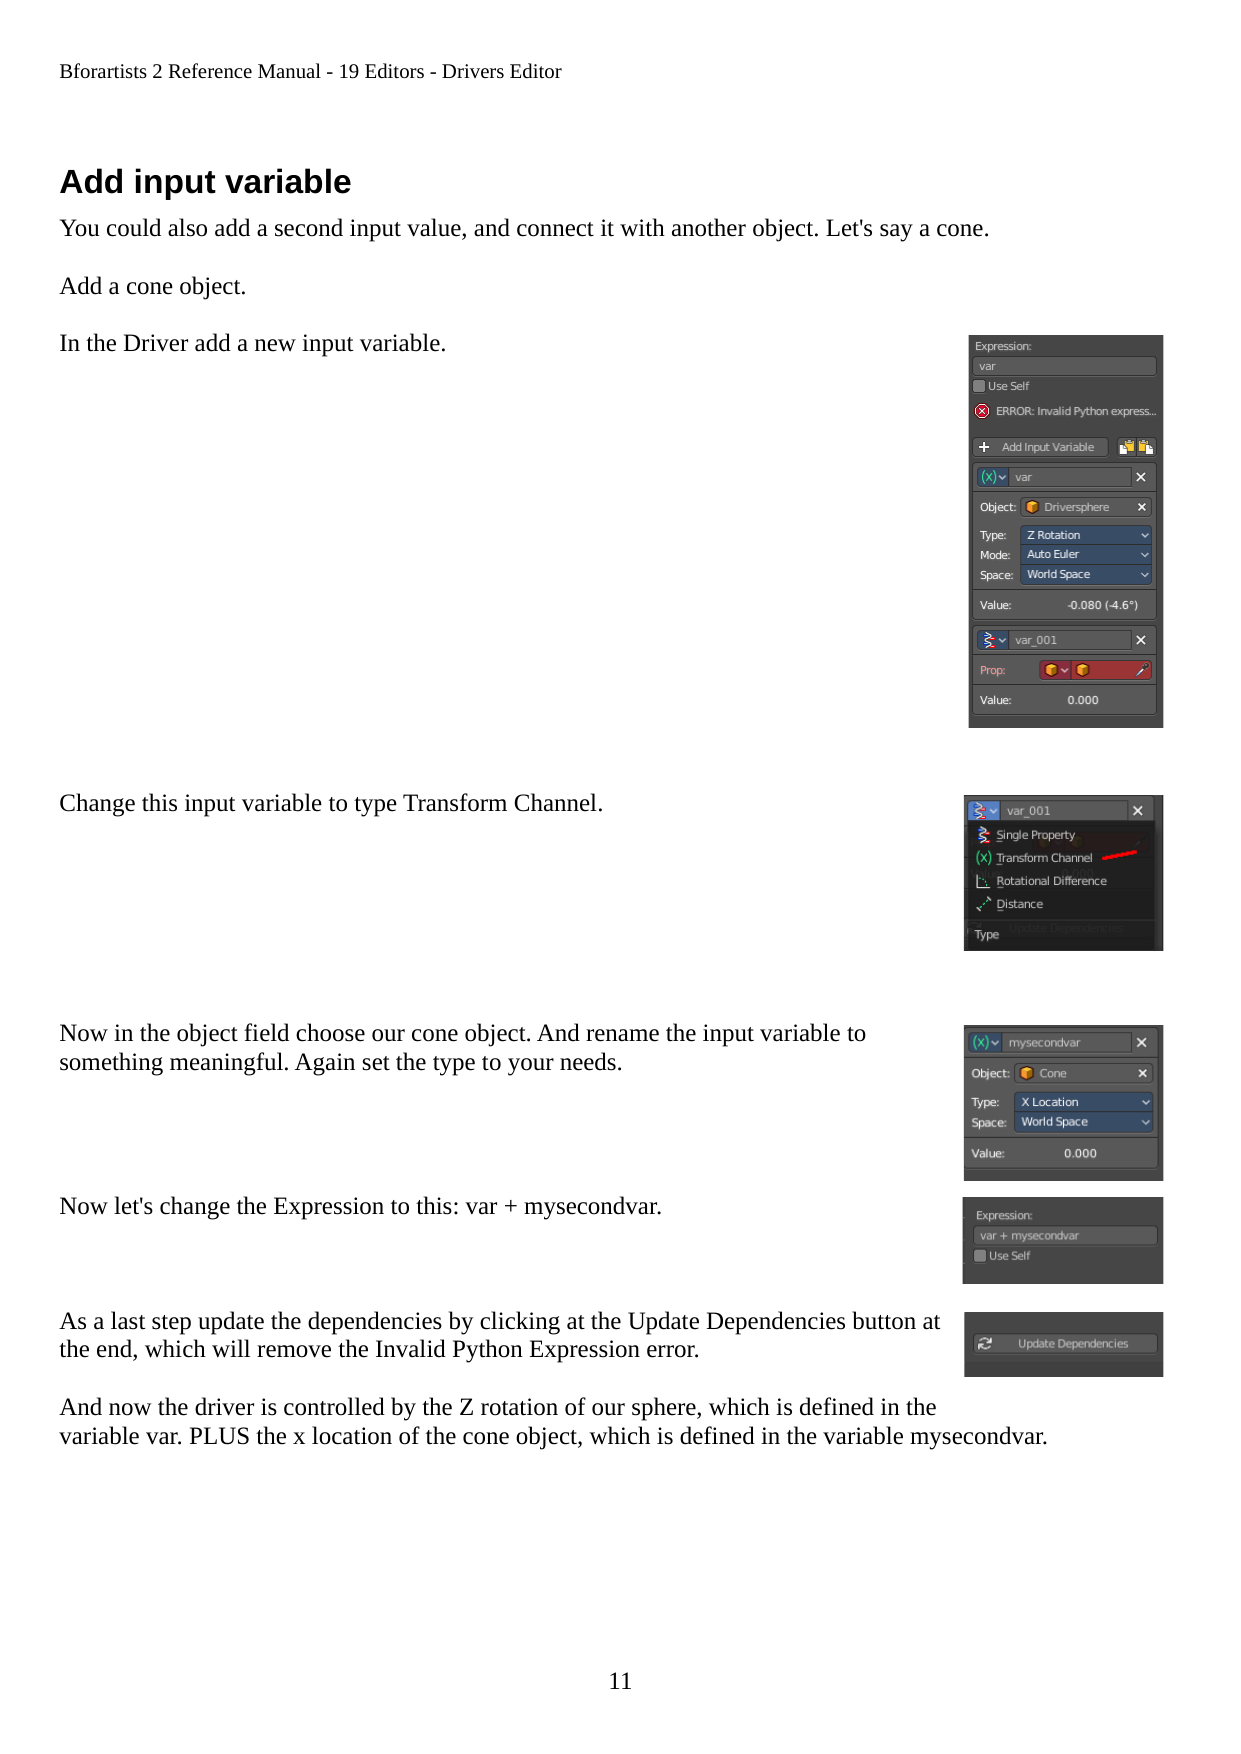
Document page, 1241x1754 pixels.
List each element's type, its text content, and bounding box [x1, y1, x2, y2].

text And now the driver is controlled by the Z rotation of our sphere, which is defined in the variable var. PLUS the x location of the cone object, which is defined in the variable mysecondvar. [59, 1392, 1181, 1449]
picture [963, 1025, 1164, 1181]
text Now in the object field choose our cone object. And rename the input variable to something meaningful. Again set the type to your needs. [59, 1018, 1181, 1076]
text You could also add a second input value, and connect it with another object. Let's say a cone. [59, 213, 1181, 242]
picture [964, 1312, 1164, 1377]
picture [963, 795, 1164, 951]
text Now let's change the Expression to this: var + mysecondvar. [59, 1191, 1181, 1219]
text As a last step update the dependencies by clicking at the Update Dependencies button at the end, which will remove the Invalid Python Expression error. [59, 1306, 1181, 1363]
picture [968, 335, 1164, 728]
text In the Driver add a new input variable. [59, 328, 1181, 357]
text Change this input variable to type Transform Channel. [59, 788, 1181, 817]
text Add a cone object. [59, 271, 1181, 299]
picture [962, 1197, 1164, 1284]
subtitle Add input variable [59, 162, 1181, 201]
